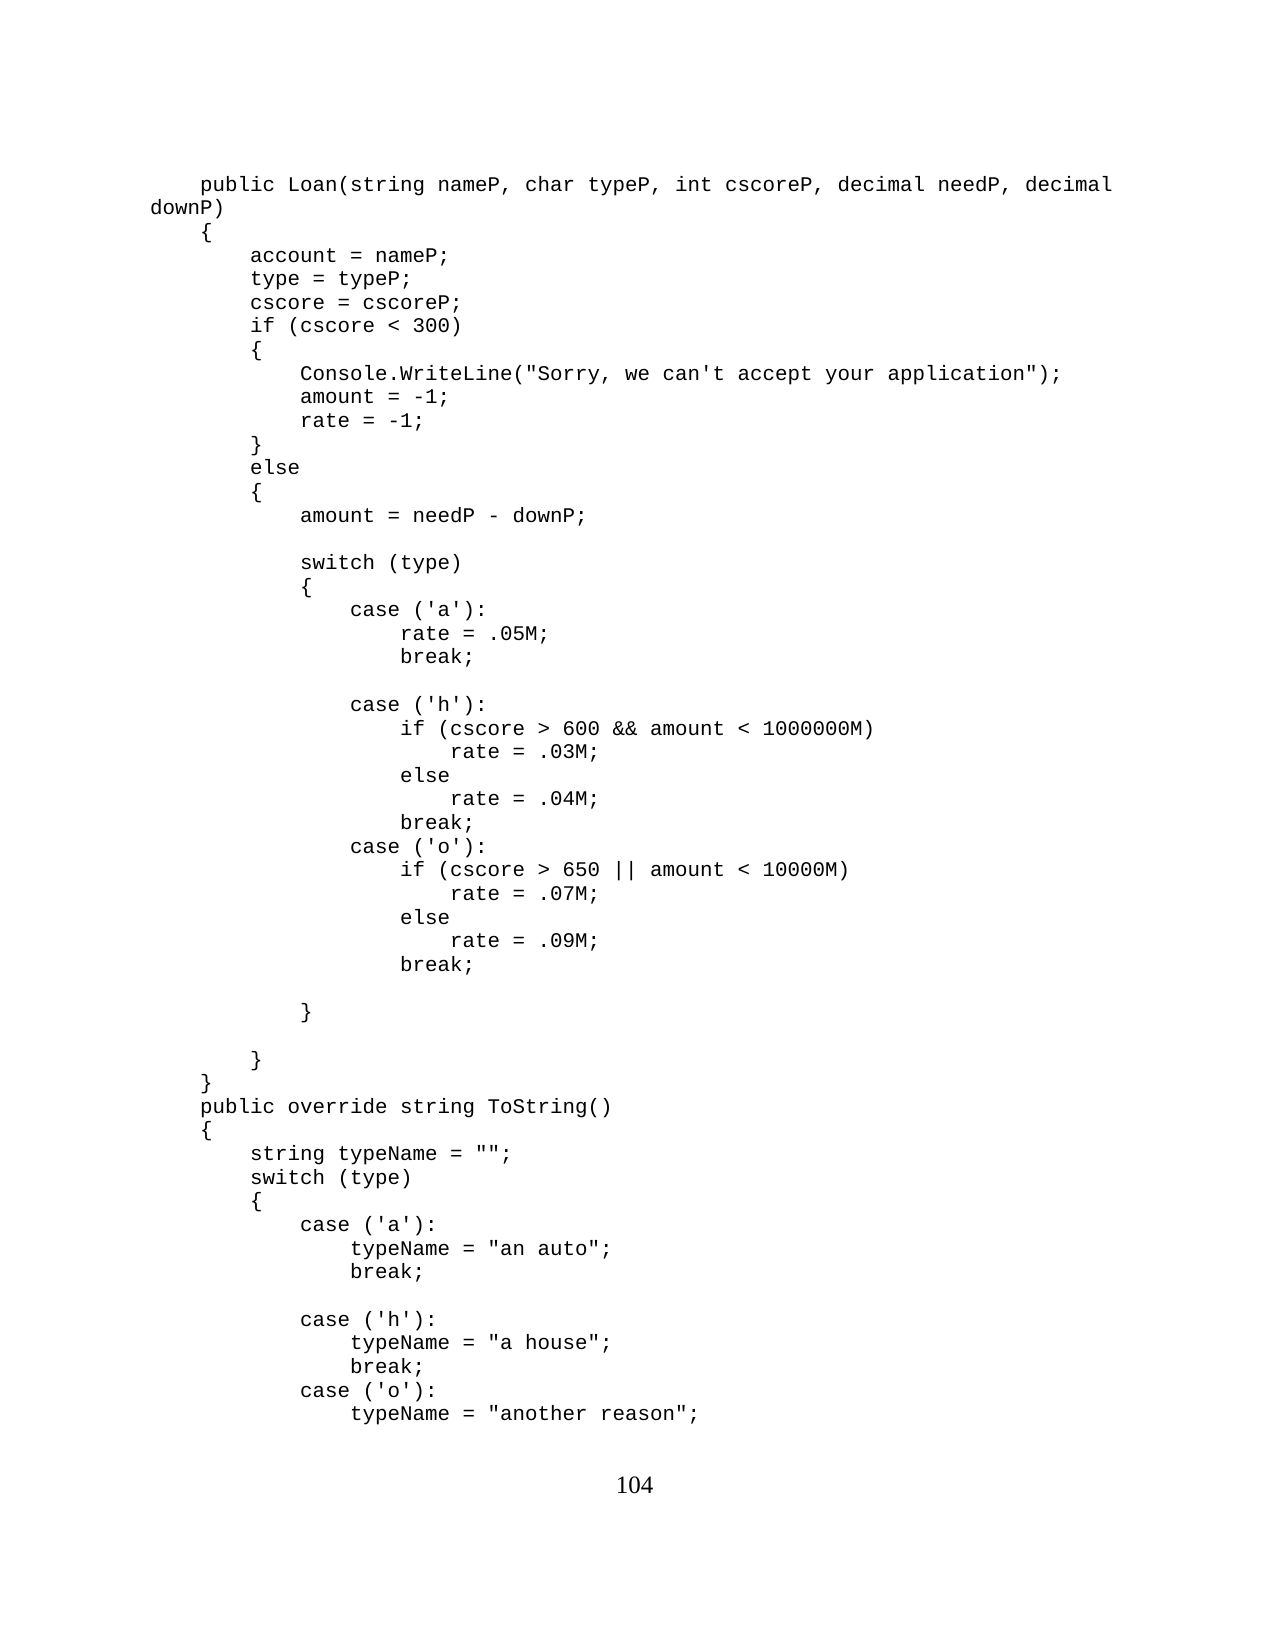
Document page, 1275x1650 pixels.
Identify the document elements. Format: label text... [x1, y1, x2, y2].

text case ('a'): [150, 1214, 1125, 1238]
text account = nameP; [150, 244, 1125, 268]
text else [150, 457, 1125, 481]
text { [150, 221, 1125, 244]
text public Loan(string nameP, char typeP, int cscoreP, decimal needP, decimal downP) [150, 174, 1125, 221]
text Console.WriteLine("Sorry, we can't accept your application"); [150, 363, 1125, 386]
text type = typeP; [150, 268, 1125, 292]
text case ('h'): [150, 694, 1125, 717]
text cscore = cscoreP; [150, 292, 1125, 316]
text case ('h'): [150, 1309, 1125, 1332]
text } [150, 1001, 1125, 1025]
text { [150, 1119, 1125, 1143]
text typeName = "another reason"; [150, 1403, 1125, 1427]
text } [150, 434, 1125, 457]
text break; [150, 954, 1125, 978]
text rate = .09M; [150, 930, 1125, 954]
text typeName = "a house"; [150, 1332, 1125, 1356]
text } [150, 1048, 1125, 1072]
text switch (type) [150, 1167, 1125, 1190]
text case ('a'): [150, 599, 1125, 623]
text string typeName = ""; [150, 1143, 1125, 1167]
text { [150, 576, 1125, 599]
text break; [150, 647, 1125, 670]
text case ('o'): [150, 836, 1125, 859]
text { [150, 1190, 1125, 1214]
text if (cscore > 600 && amount < 1000000M) [150, 717, 1125, 741]
text rate = .05M; [150, 623, 1125, 647]
text } [150, 1072, 1125, 1096]
text { [150, 339, 1125, 363]
text if (cscore < 300) [150, 316, 1125, 339]
text break; [150, 1356, 1125, 1379]
text case ('o'): [150, 1379, 1125, 1403]
text if (cscore > 650 || amount < 10000M) [150, 859, 1125, 883]
text public override string ToString() [150, 1096, 1125, 1119]
text { [150, 481, 1125, 505]
text switch (type) [150, 552, 1125, 576]
text rate = .03M; [150, 741, 1125, 765]
text else [150, 765, 1125, 788]
text else [150, 907, 1125, 930]
text break; [150, 1261, 1125, 1285]
text break; [150, 812, 1125, 836]
text typeName = "an auto"; [150, 1238, 1125, 1261]
text rate = -1; [150, 410, 1125, 434]
text rate = .04M; [150, 788, 1125, 812]
text amount = -1; [150, 386, 1125, 410]
text amount = needP - downP; [150, 505, 1125, 528]
text rate = .07M; [150, 883, 1125, 907]
